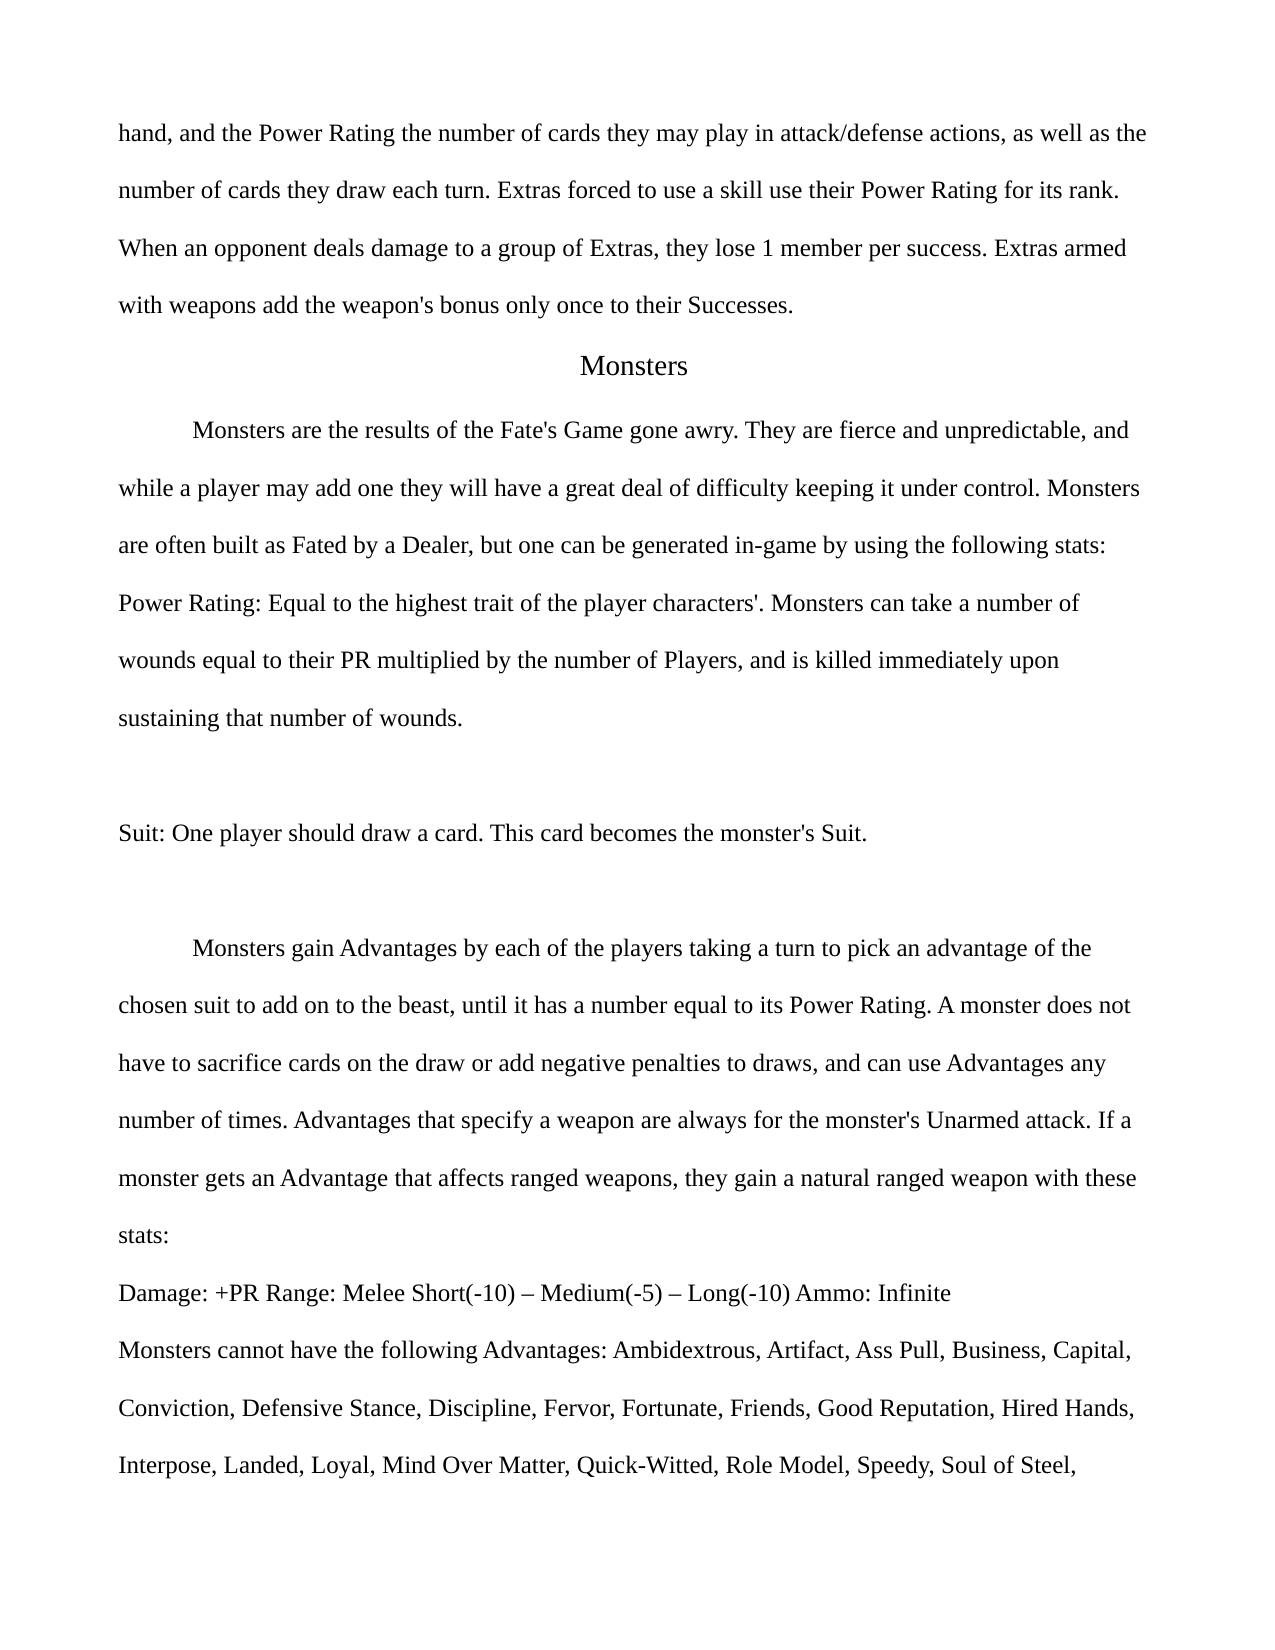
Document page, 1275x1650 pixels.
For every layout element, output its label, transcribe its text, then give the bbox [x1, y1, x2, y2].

text Monsters gain Advantages by each of the players taking a turn to pick an advantage of the chosen suit to add on to the beast, until it has a number equal to its Power Rating. A monster does not have to sacrifice cards on the draw or add negative penalties to draws, and can use Advantages any number of times. Advantages that specify a weapon are always for the monster's Unarmed attack. If a monster gets an Advantage that affects ranged weapons, they gain a natural ranged weapon with these stats: [118, 933, 1157, 1249]
text Power Rating: Equal to the highest trait of the player characters'. Monsters can take a number of wounds equal to their PR multiplied by the number of Players, and is killed immediately upon sustaining that number of wounds. [118, 588, 1157, 731]
text Monsters [118, 348, 1157, 382]
text Monsters cannot have the following Advantages: Ambidextrous, Artifact, Ass Pull, Business, Capital, Conviction, Defensive Stance, Discipline, Fervor, Fortunate, Friends, Good Reputation, Hired Hands, Interpose, Landed, Loyal, Mind Over Matter, Quick-Witted, Role Model, Speedy, Soul of Steel, [118, 1335, 1157, 1479]
text Suit: One player should draw a card. This card becomes the monster's Suit. [118, 818, 1157, 846]
text hand, and the Power Rating the number of cards they may play in attack/defense actions, as well as the number of cards they draw each turn. Extras forced to use a skill use their Power Rating for its rank. When an opponent deals damage to a group of Extras, they lose 1 member per success. Extras armed with weapons add the weapon's bonus only once to their Successes. [118, 118, 1157, 319]
text Damage: +PR Range: Melee Short(-10) – Medium(-5) – Long(-10) Ammo: Infinite [118, 1278, 1157, 1306]
text Monsters are the results of the Fate's Game gone awry. They are fierce and unpredictable, and while a player may add one they will have a great deal of difficulty keeping it under control. Monsters are often built as Fated by a Dealer, but one can be generated in-game by using the following stats: [118, 415, 1157, 559]
